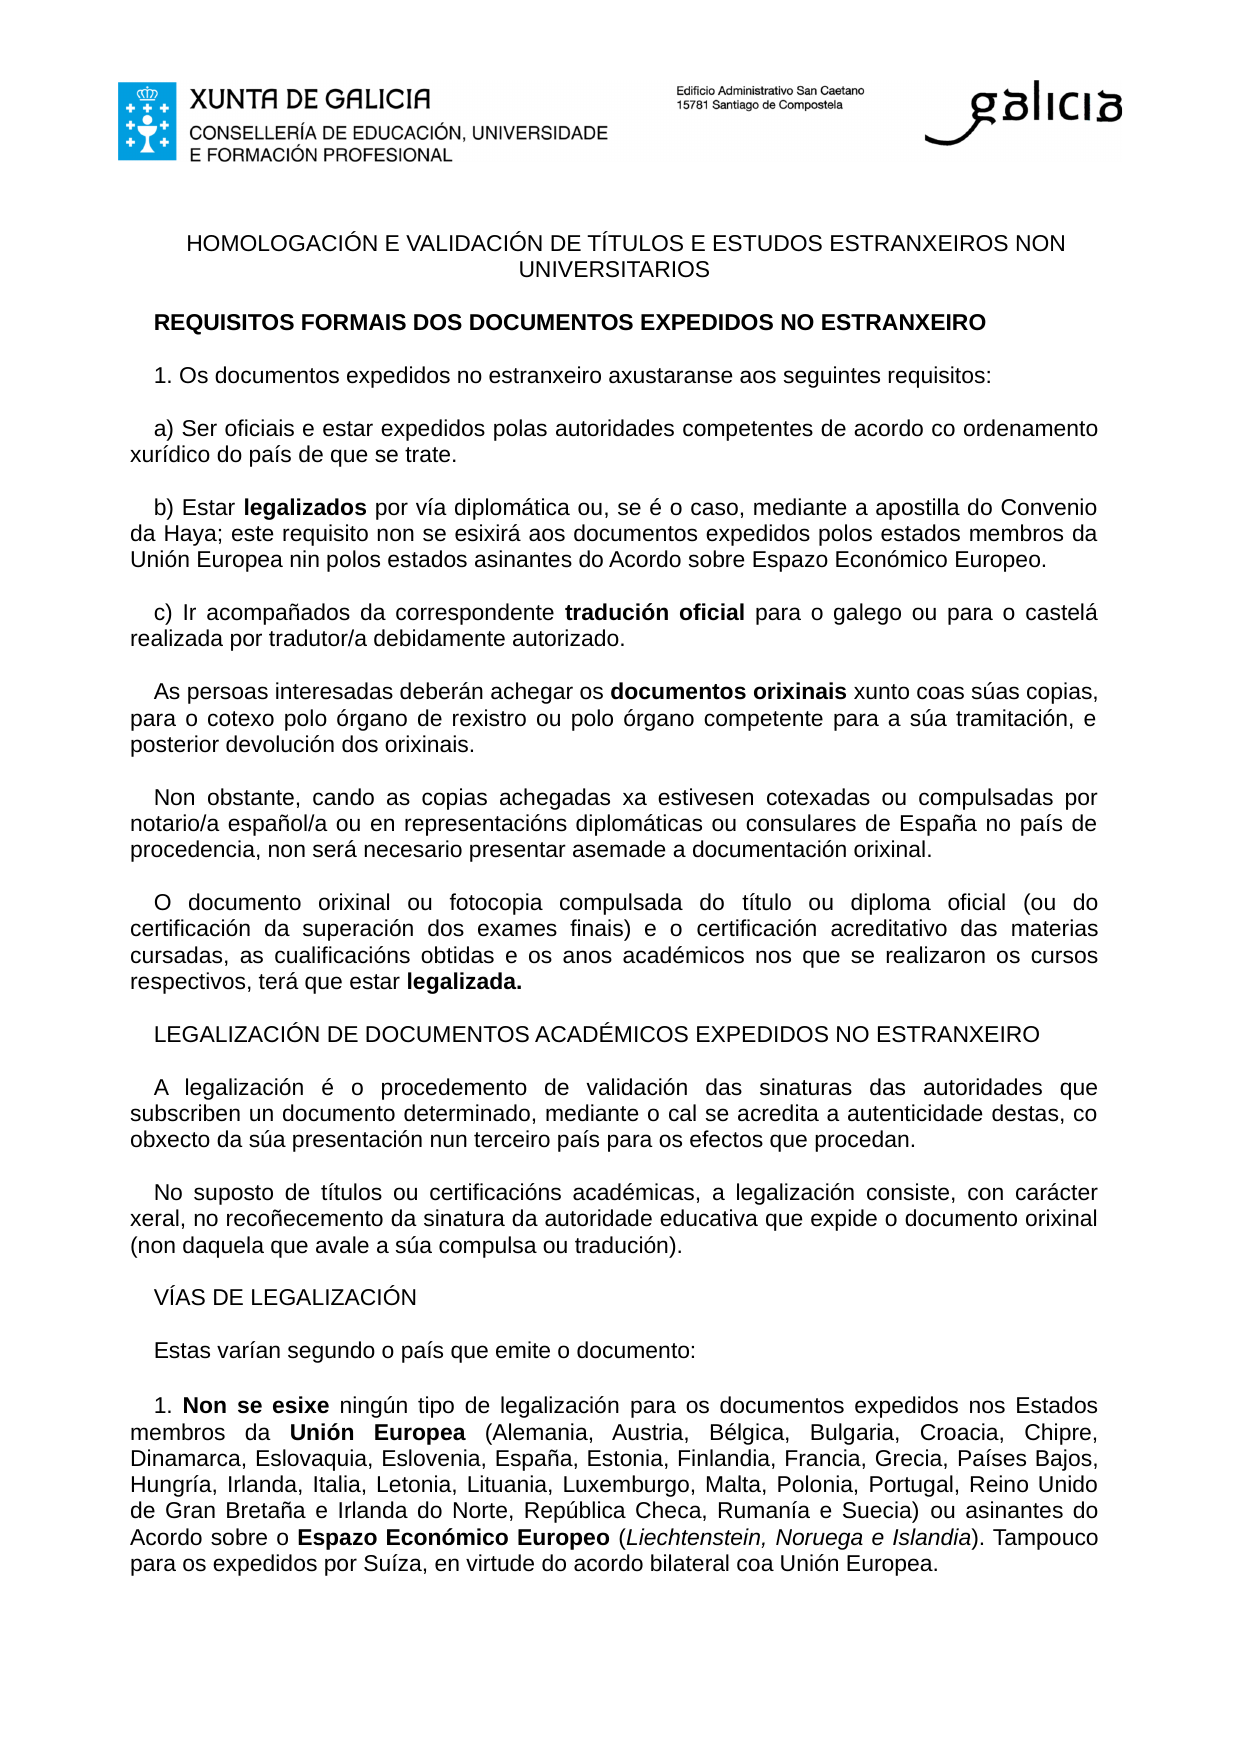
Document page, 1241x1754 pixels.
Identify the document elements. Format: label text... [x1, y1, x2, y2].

text a) Ser oficiais e estar expedidos polas autoridades competentes de acordo co ordenamento xurídico do país de que se trate. [130, 414, 1098, 467]
picture [160, 121, 168, 129]
text As persoas interesadas deberán achegar os documentos orixinais xunto coas súas copias, para o cotexo polo órgano de rexistro ou polo órgano competente para a súa tramitación, e posterior devolución dos orixinais. [130, 678, 1098, 757]
picture [138, 115, 156, 152]
text VÍAS DE LEGALIZACIÓN [130, 1284, 1098, 1311]
text A legalización é o procedemento de validación das sinaturas das autoridades que subscriben un documento determinado, mediante o cal se acredita a autenticidade destas, co obxecto da súa presentación nun terceiro país para os efectos que procedan. [130, 1073, 1098, 1152]
picture [144, 104, 151, 112]
text c) Ir acompañados da correspondente tradución oficial para o galego ou para o castelá realizada por tradutor/a debidamente autorizado. [130, 599, 1098, 652]
picture [127, 104, 134, 112]
picture [127, 121, 134, 129]
text REQUISITOS FORMAIS DOS DOCUMENTOS EXPEDIDOS NO ESTRANXEIRO [130, 309, 1098, 336]
picture [118, 80, 1123, 162]
text O documento orixinal ou fotocopia compulsada do título ou diploma oficial (ou do certificación da superación dos exames finais) e o certificación acreditativo das materias cursadas, as cualificacións obtidas e os anos académicos nos que se realizaron os cursos respectivos, terá que estar legalizada. [130, 889, 1098, 994]
picture [127, 138, 134, 146]
text Non obstante, cando as copias achegadas xa estivesen cotexadas ou compulsadas por notario/a español/a ou en representacións diplomáticas ou consulares de España no país de procedencia, non será necesario presentar asemade a documentación orixinal. [130, 783, 1098, 863]
picture [160, 138, 168, 146]
text HOMOLOGACIÓN E VALIDACIÓN DE TÍTULOS E ESTUDOS ESTRANXEIROS NON UNIVERSITARIOS [130, 230, 1098, 283]
text No suposto de títulos ou certificacións académicas, a legalización consiste, con carácter xeral, no recoñecemento da sinatura da autoridade educativa que expide o documento orixinal (non daquela que avale a súa compulsa ou tradución). [130, 1179, 1098, 1258]
text Estas varían segundo o país que emite o documento: [130, 1337, 1098, 1363]
picture [161, 104, 168, 112]
text LEGALIZACIÓN DE DOCUMENTOS ACADÉMICOS EXPEDIDOS NO ESTRANXEIRO [130, 1021, 1098, 1047]
text 1. Os documentos expedidos no estranxeiro axustaranse aos seguintes requisitos: [130, 362, 1098, 388]
text b) Estar legalizados por vía diplomática ou, se é o caso, mediante a apostilla do Convenio da Haya; este requisito non se esixirá aos documentos expedidos polos estados membros da Unión Europea nin polos estados asinantes do Acordo sobre Espazo Económico Europeo. [130, 494, 1098, 573]
text 1. Non se esixe ningún tipo de legalización para os documentos expedidos nos Estados membros da Unión Europea (Alemania, Austria, Bélgica, Bulgaria, Croacia, Chipre, Dinamarca, Eslovaquia, Eslovenia, España, Estonia, Finlandia, Francia, Grecia, Países Bajos, Hungría, Irlanda, Italia, Letonia, Lituania, Luxemburgo, Malta, Polonia, Portugal, Reino Unido de Gran Bretaña e Irlanda do Norte, República Checa, Rumanía e Suecia) ou asinantes do Acordo sobre o Espazo Económico Europeo (Liechtenstein, Noruega e Islandia). Tampouco para os expedidos por Suíza, en virtude do acordo bilateral coa Unión Europea. [130, 1392, 1098, 1577]
